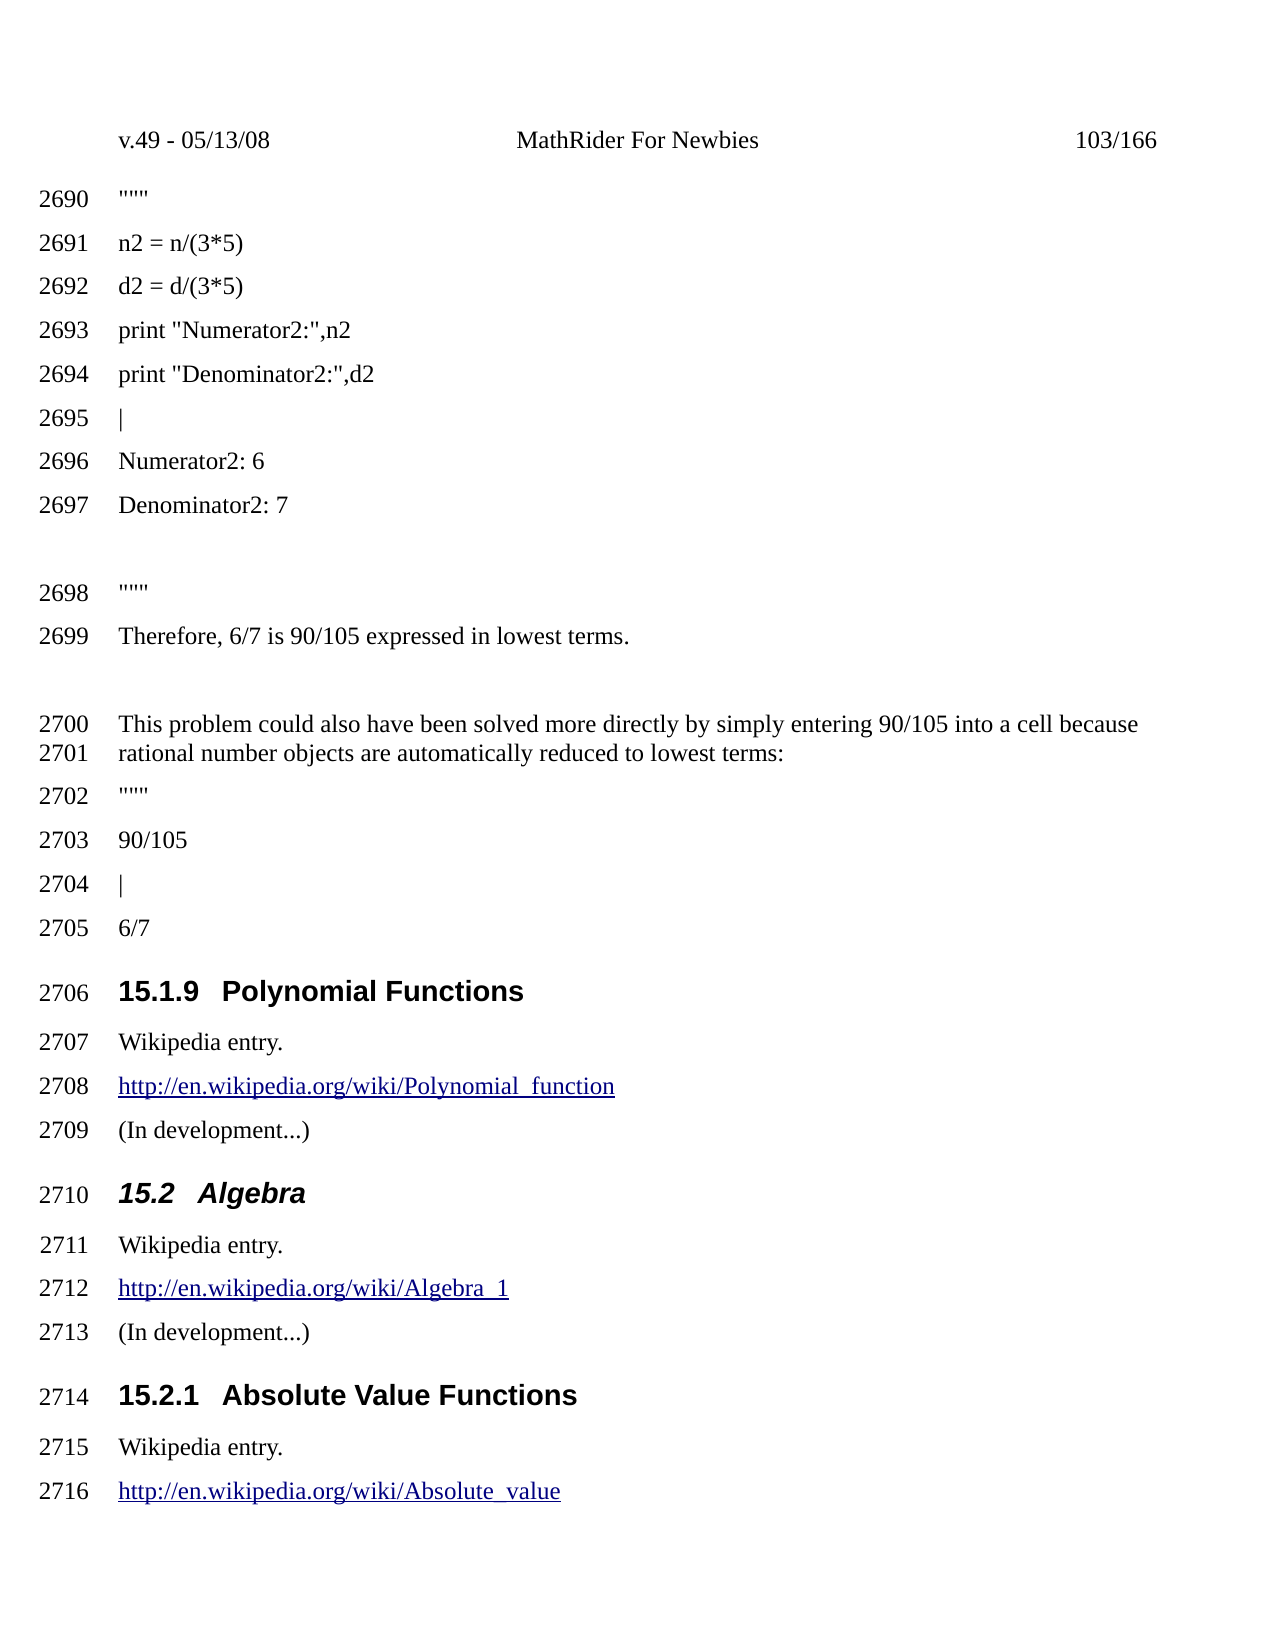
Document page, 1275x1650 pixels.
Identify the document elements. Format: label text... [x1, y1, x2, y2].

text d2 = d/(3*5) [118, 271, 1157, 300]
text http://en.wikipedia.org/wiki/Absolute_value [118, 1476, 1157, 1504]
text http://en.wikipedia.org/wiki/Algebra_1 [118, 1273, 1157, 1302]
text print "Denominator2:",d2 [118, 359, 1157, 388]
subtitle Algebra [118, 1176, 1157, 1210]
text (In development...) [118, 1115, 1157, 1144]
subtitle Absolute Value Functions [118, 1378, 1157, 1412]
subtitle Polynomial Functions [118, 974, 1157, 1007]
text http://en.wikipedia.org/wiki/Polynomial_function [118, 1071, 1157, 1100]
text | [118, 869, 1157, 898]
text Wikipedia entry. [118, 1432, 1157, 1461]
text """ [118, 578, 1157, 606]
text | [118, 403, 1157, 431]
text (In development...) [118, 1317, 1157, 1346]
text 90/105 [118, 825, 1157, 854]
text Wikipedia entry. [118, 1027, 1157, 1056]
text Denominator2: 7 [118, 490, 1157, 519]
text Numerator2: 6 [118, 446, 1157, 475]
text print "Numerator2:",n2 [118, 315, 1157, 344]
text """ [118, 184, 1157, 213]
text n2 = n/(3*5) [118, 228, 1157, 256]
text Therefore, 6/7 is 90/105 expressed in lowest terms. [118, 621, 1157, 650]
text Wikipedia entry. [118, 1230, 1157, 1258]
text """ [118, 781, 1157, 810]
text This problem could also have been solved more directly by simply entering 90/105 into a cell because rational number objects are automatically reduced to lowest terms: [118, 709, 1157, 766]
text 6/7 [118, 913, 1157, 941]
